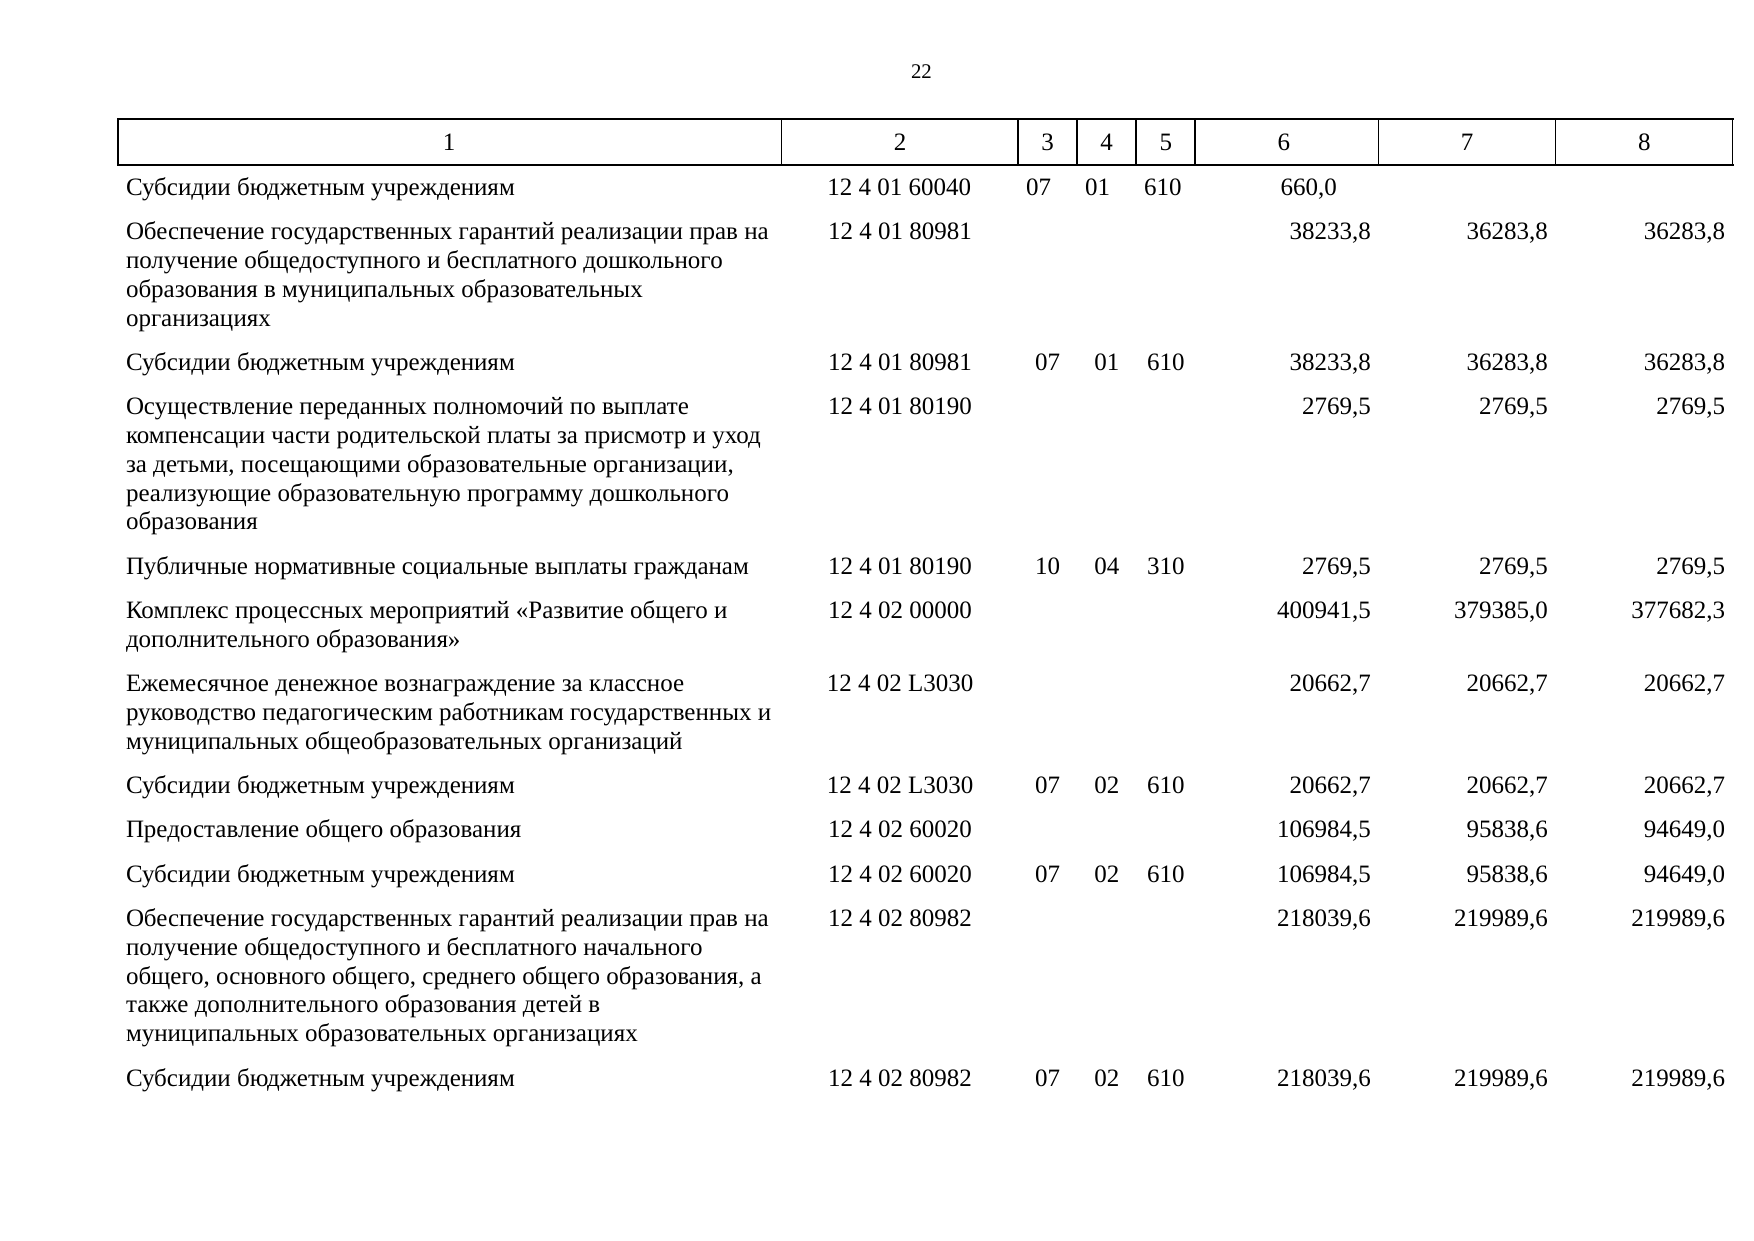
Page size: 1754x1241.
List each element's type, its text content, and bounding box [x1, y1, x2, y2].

table_cell 377682,3 [1555, 587, 1733, 660]
table_cell Субсидии бюджетным учреждениям [118, 166, 782, 208]
table_cell Публичные нормативные социальные выплаты гражданам [118, 543, 782, 587]
table_cell 610 [1136, 1055, 1195, 1099]
table_cell 310 [1136, 543, 1195, 587]
table_cell 660,0 [1195, 166, 1378, 208]
table_header [1078, 120, 1135, 164]
table_cell [1136, 895, 1195, 1055]
table_header 2 [790, 128, 1010, 156]
table_cell [1018, 587, 1077, 660]
table_cell [1018, 895, 1077, 1055]
table_cell Обеспечение государственных гарантий реализации прав на получение общедоступного и бесплатного начального общего, основного общего, среднего общего образования, а также дополнительного образования детей в муниципальных образовательных организациях [118, 895, 782, 1055]
table_cell [1077, 209, 1136, 339]
table_cell 610 [1136, 166, 1195, 208]
table_cell 610 [1136, 762, 1195, 807]
table_header 1 [126, 128, 772, 156]
table_cell 219989,6 [1378, 895, 1555, 1055]
table_header 6 [1203, 128, 1364, 156]
table_cell [1136, 807, 1195, 851]
table_cell 12 4 01 80190 [782, 543, 1018, 587]
table_cell 12 4 01 60040 [782, 166, 1018, 208]
table_header [1196, 120, 1378, 164]
table_cell 106984,5 [1195, 851, 1378, 895]
table_cell Субсидии бюджетным учреждениям [118, 339, 782, 383]
table_cell 02 [1077, 762, 1136, 807]
table_cell Ежемесячное денежное вознаграждение за классное руководство педагогическим работникам государственных и муниципальных общеобразовательных организаций [118, 660, 782, 762]
table_cell 20662,7 [1555, 660, 1733, 762]
table_cell 95838,6 [1378, 807, 1555, 851]
table_cell 36283,8 [1555, 339, 1733, 383]
table_cell Предоставление общего образования [118, 807, 782, 851]
table_header [119, 120, 781, 164]
table_cell Субсидии бюджетным учреждениям [118, 851, 782, 895]
table_cell 12 4 02 60020 [782, 851, 1018, 895]
table_cell 2769,5 [1378, 543, 1555, 587]
table_cell 36283,8 [1378, 339, 1555, 383]
table_cell 07 [1018, 762, 1077, 807]
table_cell 01 [1077, 166, 1136, 208]
table_cell [1136, 660, 1195, 762]
table_header 5 [1144, 128, 1187, 156]
table_cell 12 4 01 80981 [782, 209, 1018, 339]
table_cell 12 4 01 80981 [782, 339, 1018, 383]
table_cell 02 [1077, 1055, 1136, 1099]
table_cell 07 [1018, 851, 1077, 895]
table_cell 38233,8 [1195, 209, 1378, 339]
table_cell 2769,5 [1195, 543, 1378, 587]
table_cell Субсидии бюджетным учреждениям [118, 762, 782, 807]
table_cell 12 4 02 L3030 [782, 660, 1018, 762]
table_cell 94649,0 [1555, 807, 1733, 851]
table_cell 38233,8 [1195, 339, 1378, 383]
table_header [782, 120, 1017, 164]
table_cell [1077, 895, 1136, 1055]
table_cell 12 4 02 80982 [782, 1055, 1018, 1099]
table_cell 10 [1018, 543, 1077, 587]
table_cell 36283,8 [1555, 209, 1733, 339]
table_cell 379385,0 [1378, 587, 1555, 660]
table_cell Обеспечение государственных гарантий реализации прав на получение общедоступного и бесплатного дошкольного образования в муниципальных образовательных организациях [118, 209, 782, 339]
table_header [1137, 120, 1194, 164]
table_cell 2769,5 [1195, 384, 1378, 543]
table_cell [1018, 807, 1077, 851]
table_cell 12 4 02 L3030 [782, 762, 1018, 807]
table_cell 219989,6 [1378, 1055, 1555, 1099]
table_cell [1018, 209, 1077, 339]
table_cell Субсидии бюджетным учреждениям [118, 1055, 782, 1099]
table_cell 106984,5 [1195, 807, 1378, 851]
table_cell 02 [1077, 851, 1136, 895]
table_cell 219989,6 [1555, 1055, 1733, 1099]
table_header [1379, 120, 1555, 164]
table_cell [1378, 166, 1555, 208]
table_cell 219989,6 [1555, 895, 1733, 1055]
table_cell Комплекс процессных мероприятий «Развитие общего и дополнительного образования» [118, 587, 782, 660]
table_cell 12 4 02 00000 [782, 587, 1018, 660]
table_cell 95838,6 [1378, 851, 1555, 895]
table_cell 01 [1077, 339, 1136, 383]
table_cell 20662,7 [1195, 660, 1378, 762]
table_cell 07 [1018, 339, 1077, 383]
table_cell 04 [1077, 543, 1136, 587]
table_cell [1077, 384, 1136, 543]
table_header 3 [1026, 128, 1069, 156]
table_cell 12 4 01 80190 [782, 384, 1018, 543]
table_cell 2769,5 [1555, 384, 1733, 543]
table_cell 20662,7 [1555, 762, 1733, 807]
table_cell 610 [1136, 851, 1195, 895]
table_header 4 [1085, 128, 1128, 156]
table_cell 610 [1136, 339, 1195, 383]
table_cell [1136, 587, 1195, 660]
table_header 7 [1386, 128, 1548, 156]
table_cell 20662,7 [1195, 762, 1378, 807]
table_cell [1555, 166, 1733, 208]
table_cell 2769,5 [1555, 543, 1733, 587]
table_cell 12 4 02 80982 [782, 895, 1018, 1055]
table_cell 12 4 02 60020 [782, 807, 1018, 851]
table_header 8 [1563, 128, 1725, 156]
table_cell [1018, 384, 1077, 543]
table_cell 20662,7 [1378, 660, 1555, 762]
table_cell 218039,6 [1195, 1055, 1378, 1099]
table_cell [1077, 660, 1136, 762]
table_cell 2769,5 [1378, 384, 1555, 543]
table_header [1556, 120, 1732, 164]
table_cell 400941,5 [1195, 587, 1378, 660]
table_cell 218039,6 [1195, 895, 1378, 1055]
table_header [1019, 120, 1076, 164]
table_cell 36283,8 [1378, 209, 1555, 339]
table_cell 07 [1018, 166, 1077, 208]
table_cell 20662,7 [1378, 762, 1555, 807]
table_cell [1077, 807, 1136, 851]
table_cell [1077, 587, 1136, 660]
table_cell Осуществление переданных полномочий по выплате компенсации части родительской платы за присмотр и уход за детьми, посещающими образовательные организации, реализующие образовательную программу дошкольного образования [118, 384, 782, 543]
table_cell [1136, 384, 1195, 543]
table_cell 94649,0 [1555, 851, 1733, 895]
table_cell [1136, 209, 1195, 339]
table_cell [1018, 660, 1077, 762]
table_cell 07 [1018, 1055, 1077, 1099]
